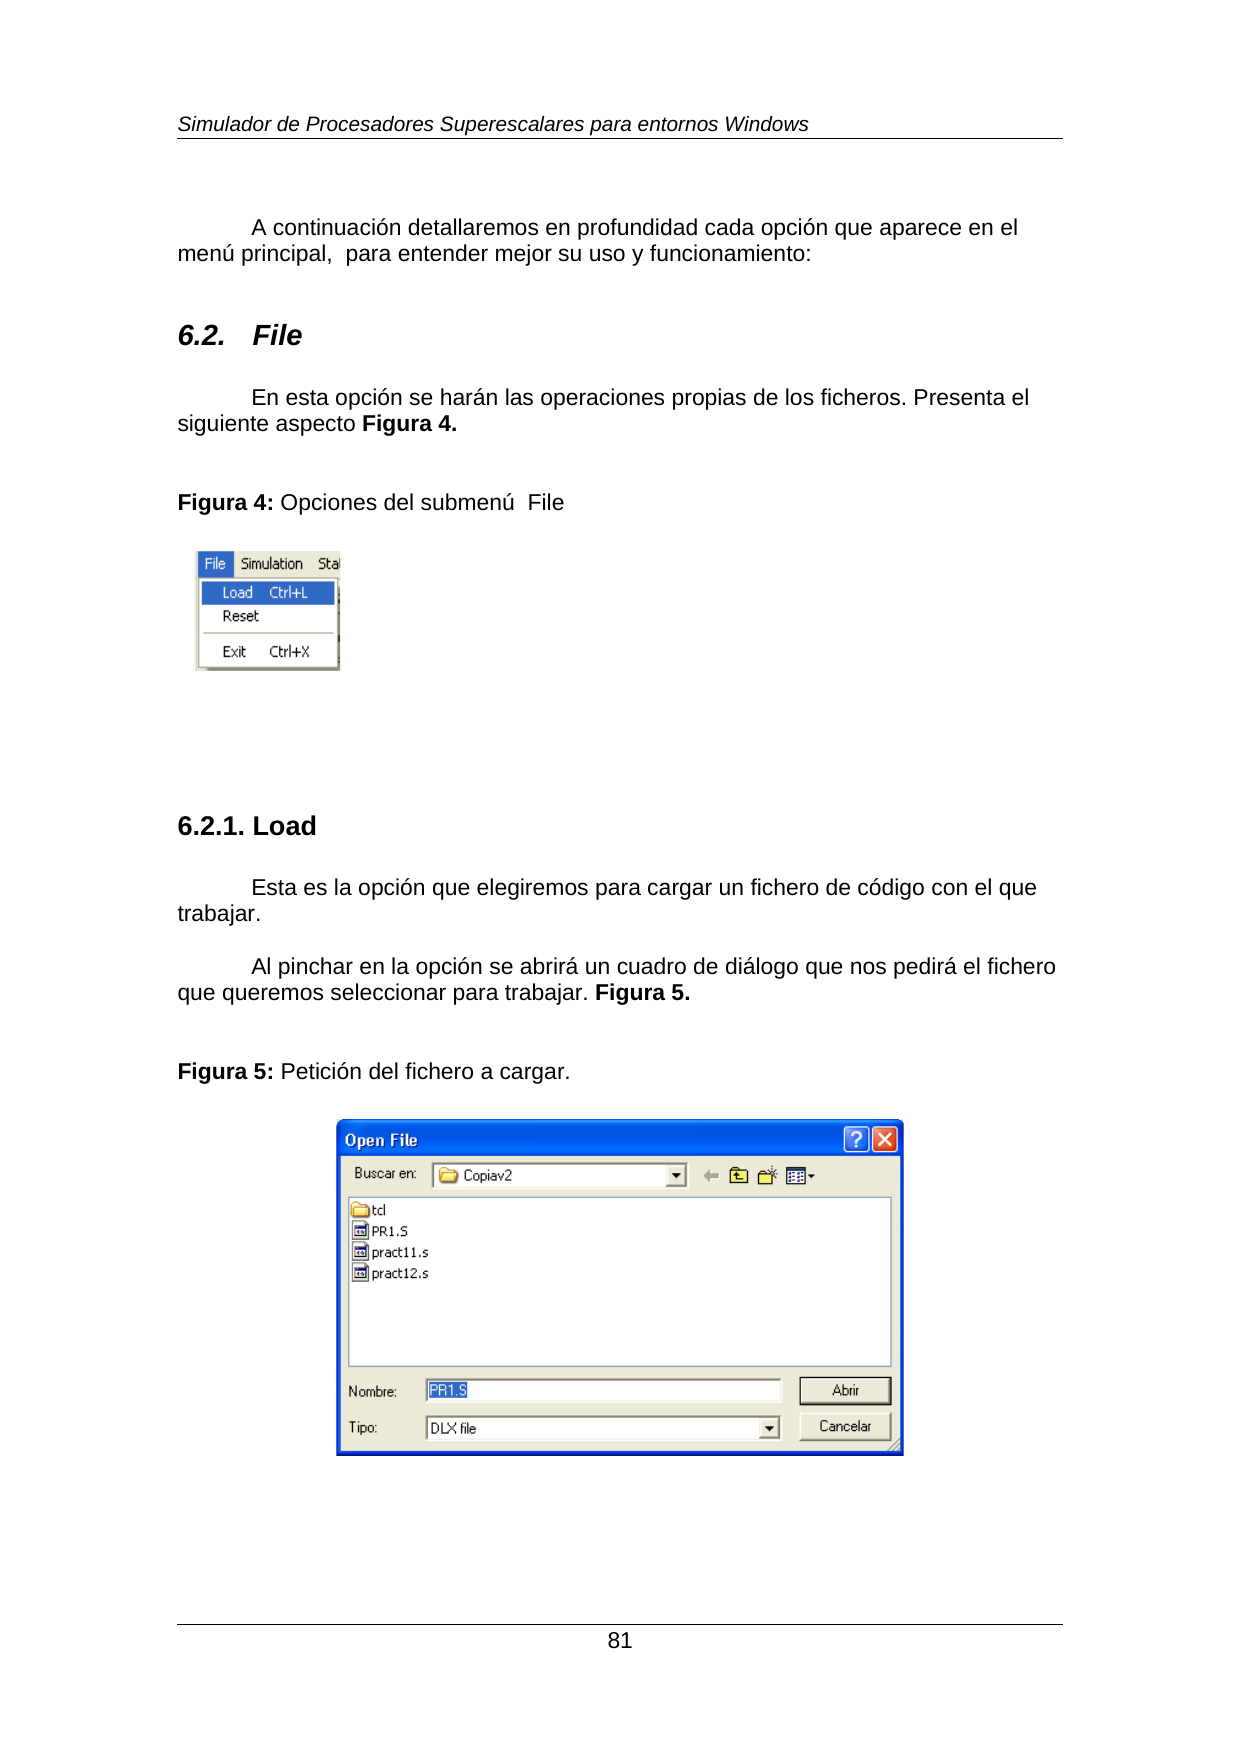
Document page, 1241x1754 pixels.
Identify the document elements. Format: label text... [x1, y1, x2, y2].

text En esta opción se harán las operaciones propias de los ficheros. Presenta el siguiente aspecto Figura 4. [177, 384, 1063, 436]
text Figura 4: Opciones del submenú File [177, 489, 1063, 516]
subtitle Load [177, 810, 1063, 841]
text Figura 5: Petición del fichero a cargar. [177, 1058, 1063, 1084]
picture [193, 551, 341, 671]
text Esta es la opción que elegiremos para cargar un fichero de código con el que trabajar. [177, 874, 1063, 926]
text A continuación detallaremos en profundidad cada opción que aparece en el menú principal, para entender mejor su uso y funcionamiento: [177, 213, 1063, 266]
text Al pinchar en la opción se abrirá un cuadro de diálogo que nos pedirá el fichero que queremos seleccionar para trabajar. Figura 5. [177, 953, 1063, 1005]
subtitle File [177, 318, 1063, 351]
